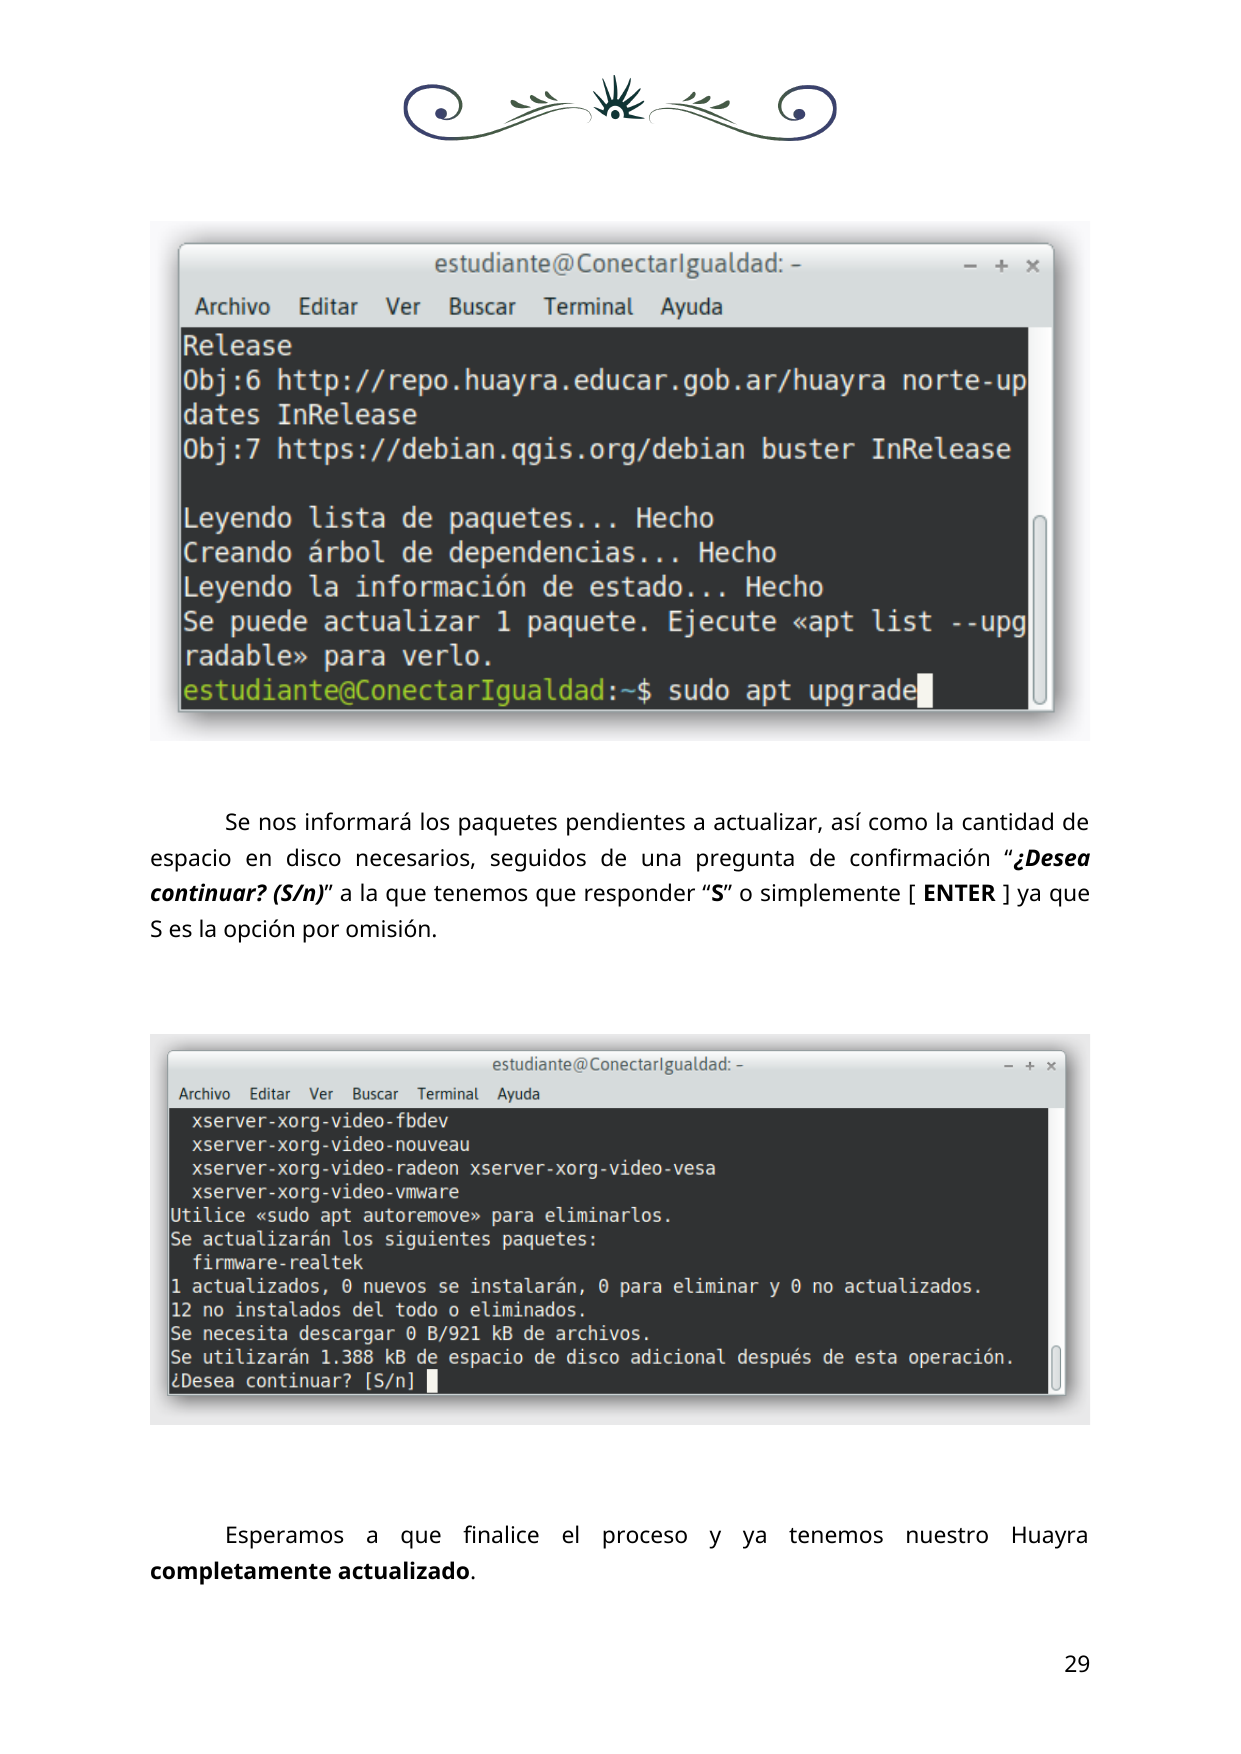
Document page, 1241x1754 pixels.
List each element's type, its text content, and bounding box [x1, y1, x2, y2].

picture [403, 75, 837, 141]
text Se nos informará los paquetes pendientes a actualizar, así como la cantidad de espacio en disco necesarios, seguidos de una pregunta de confirmación “¿Desea continuar? (S/n)” a la que tenemos que responder “S” o simplemente [ ENTER ] ya que S es la opción por omisión. [150, 806, 1090, 944]
picture [150, 1034, 1091, 1425]
picture [150, 221, 1091, 741]
text Esperamos a que finalice el proceso y ya tenemos nuestro Huayra completamente actualizado. [150, 1519, 1090, 1586]
